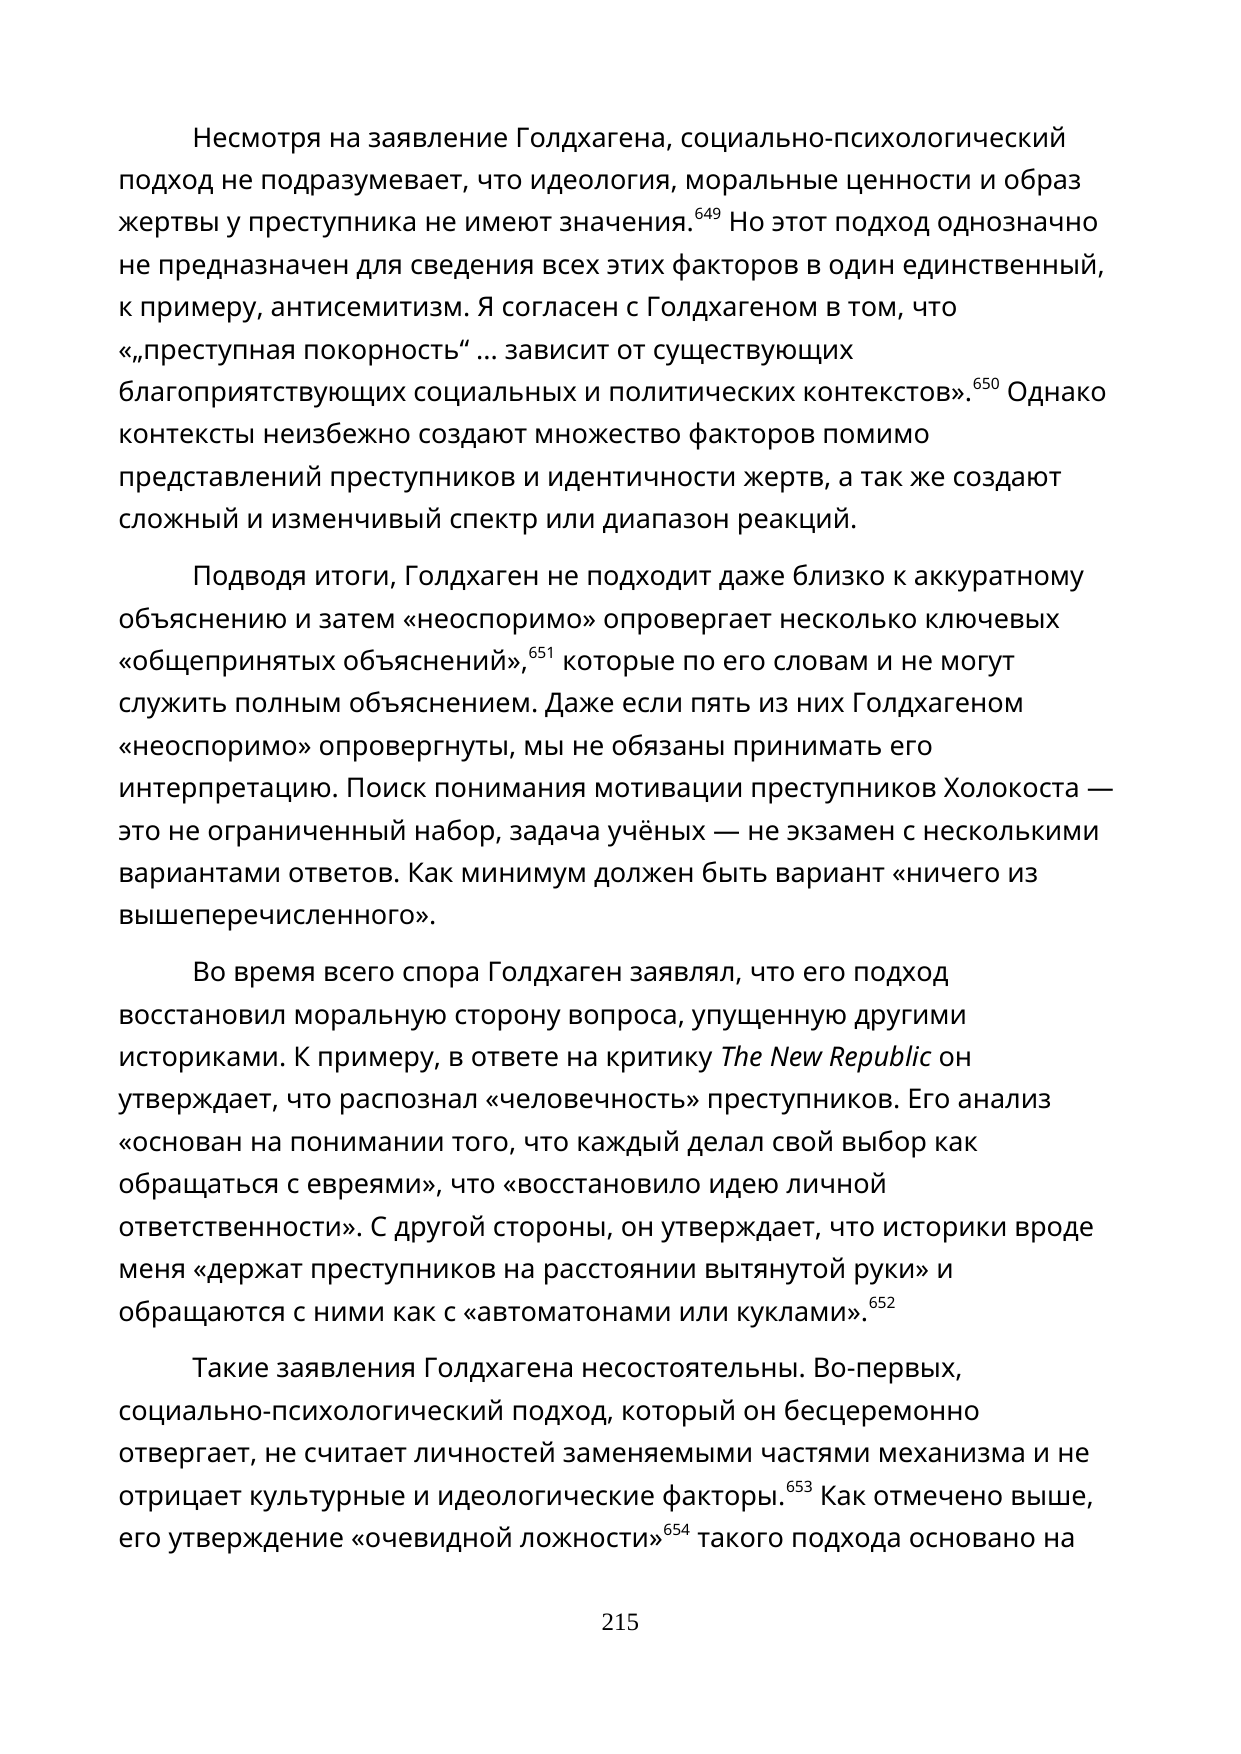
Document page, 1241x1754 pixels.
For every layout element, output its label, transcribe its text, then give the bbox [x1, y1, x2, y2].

text Такие заявления Голдхагена несостоятельны. Во-первых, социально-психологический подход, который он бесцеремонно отвергает, не считает личностей заменяемыми частями механизма и не отрицает культурные и идеологические факторы. Как отмечено выше, его утверждение «очевидной ложности» такого подхода основано на [118, 1349, 1122, 1555]
text Подводя итоги, Голдхаген не подходит даже близко к аккуратному объяснению и затем «неоспоримо» опровергает несколько ключевых «общепринятых объяснений», которые по его словам и не могут служить полным объяснением. Даже если пять из них Голдхагеном «неоспоримо» опровергнуты, мы не обязаны принимать его интерпретацию. Поиск понимания мотивации преступников Холокоста — это не ограниченный набор, задача учёных — не экзамен с несколькими вариантами ответов. Как минимум должен быть вариант «ничего из вышеперечисленного». [118, 557, 1122, 933]
text Несмотря на заявление Голдхагена, социально-психологический подход не подразумевает, что идеология, моральные ценности и образ жертвы у преступника не имеют значения. Но этот подход однозначно не предназначен для сведения всех этих факторов в один единственный, к примеру, антисемитизм. Я согласен с Голдхагеном в том, что «„преступная покорность“ ... зависит от существующих благоприятствующих социальных и политических контекстов». Однако контексты неизбежно создают множество факторов помимо представлений преступников и идентичности жертв, а так же создают сложный и изменчивый спектр или диапазон реакций. [118, 118, 1122, 537]
text Во время всего спора Голдхаген заявлял, что его подход восстановил моральную сторону вопроса, упущенную другими историками. К примеру, в ответе на критику The New Republic он утверждает, что распознал «человечность» преступников. Его анализ «основан на понимании того, что каждый делал свой выбор как обращаться с евреями», что «восстановило идею личной ответственности». С другой стороны, он утверждает, что историки вроде меня «держат преступников на расстоянии вытянутой руки» и обращаются с ними как с «автоматонами или куклами». [118, 953, 1122, 1329]
